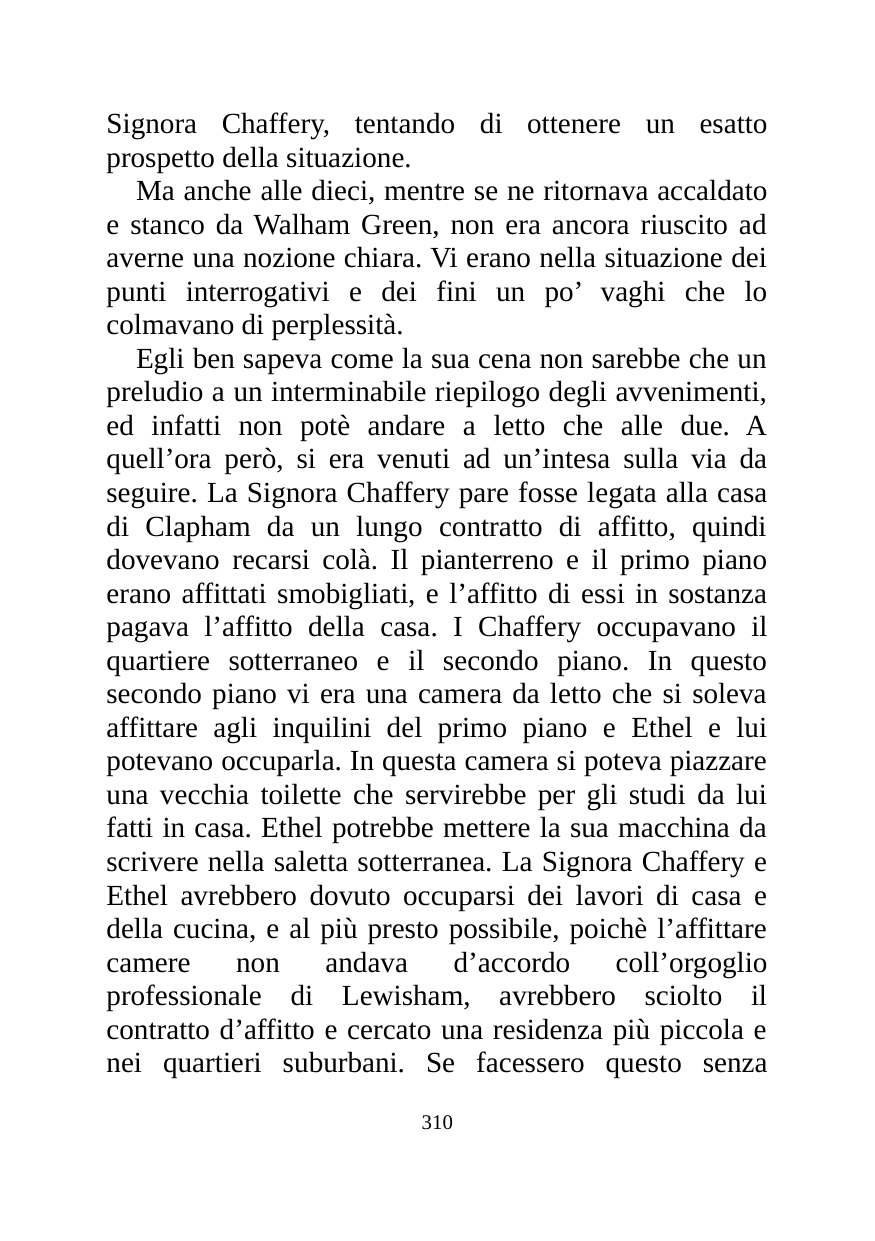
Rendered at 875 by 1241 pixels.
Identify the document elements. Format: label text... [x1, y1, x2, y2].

text Signora Chaffery, tentando di ottenere un esatto prospetto della situazione. [106, 106, 768, 173]
text Ma anche alle dieci, mentre se ne ritornava accaldato e stanco da Walham Green, non era ancora riuscito ad averne una nozione chiara. Vi erano nella situazione dei punti interrogativi e dei fini un po’ vaghi che lo colmavano di perplessità. [106, 173, 768, 341]
text Egli ben sapeva come la sua cena non sarebbe che un preludio a un interminabile riepilogo degli avvenimenti, ed infatti non potè andare a letto che alle due. A quell’ora però, si era venuti ad un’intesa sulla via da seguire. La Signora Chaffery pare fosse legata alla casa di Clapham da un lungo contratto di affitto, quindi dovevano recarsi colà. Il pianterreno e il primo piano erano affittati smobigliati, e l’affitto di essi in sostanza pagava l’affitto della casa. I Chaffery occupavano il quartiere sotterraneo e il secondo piano. In questo secondo piano vi era una camera da letto che si soleva affittare agli inquilini del primo piano e Ethel e lui potevano occuparla. In questa camera si poteva piazzare una vecchia toilette che servirebbe per gli studi da lui fatti in casa. Ethel potrebbe mettere la sua macchina da scrivere nella saletta sotterranea. La Signora Chaffery e Ethel avrebbero dovuto occuparsi dei lavori di casa e della cucina, e al più presto possibile, poichè l’affittare camere non andava d’accordo coll’orgoglio professionale di Lewisham, avrebbero sciolto il contratto d’affitto e cercato una residenza più piccola e nei quartieri suburbani. Se facessero questo senza [106, 341, 768, 1079]
